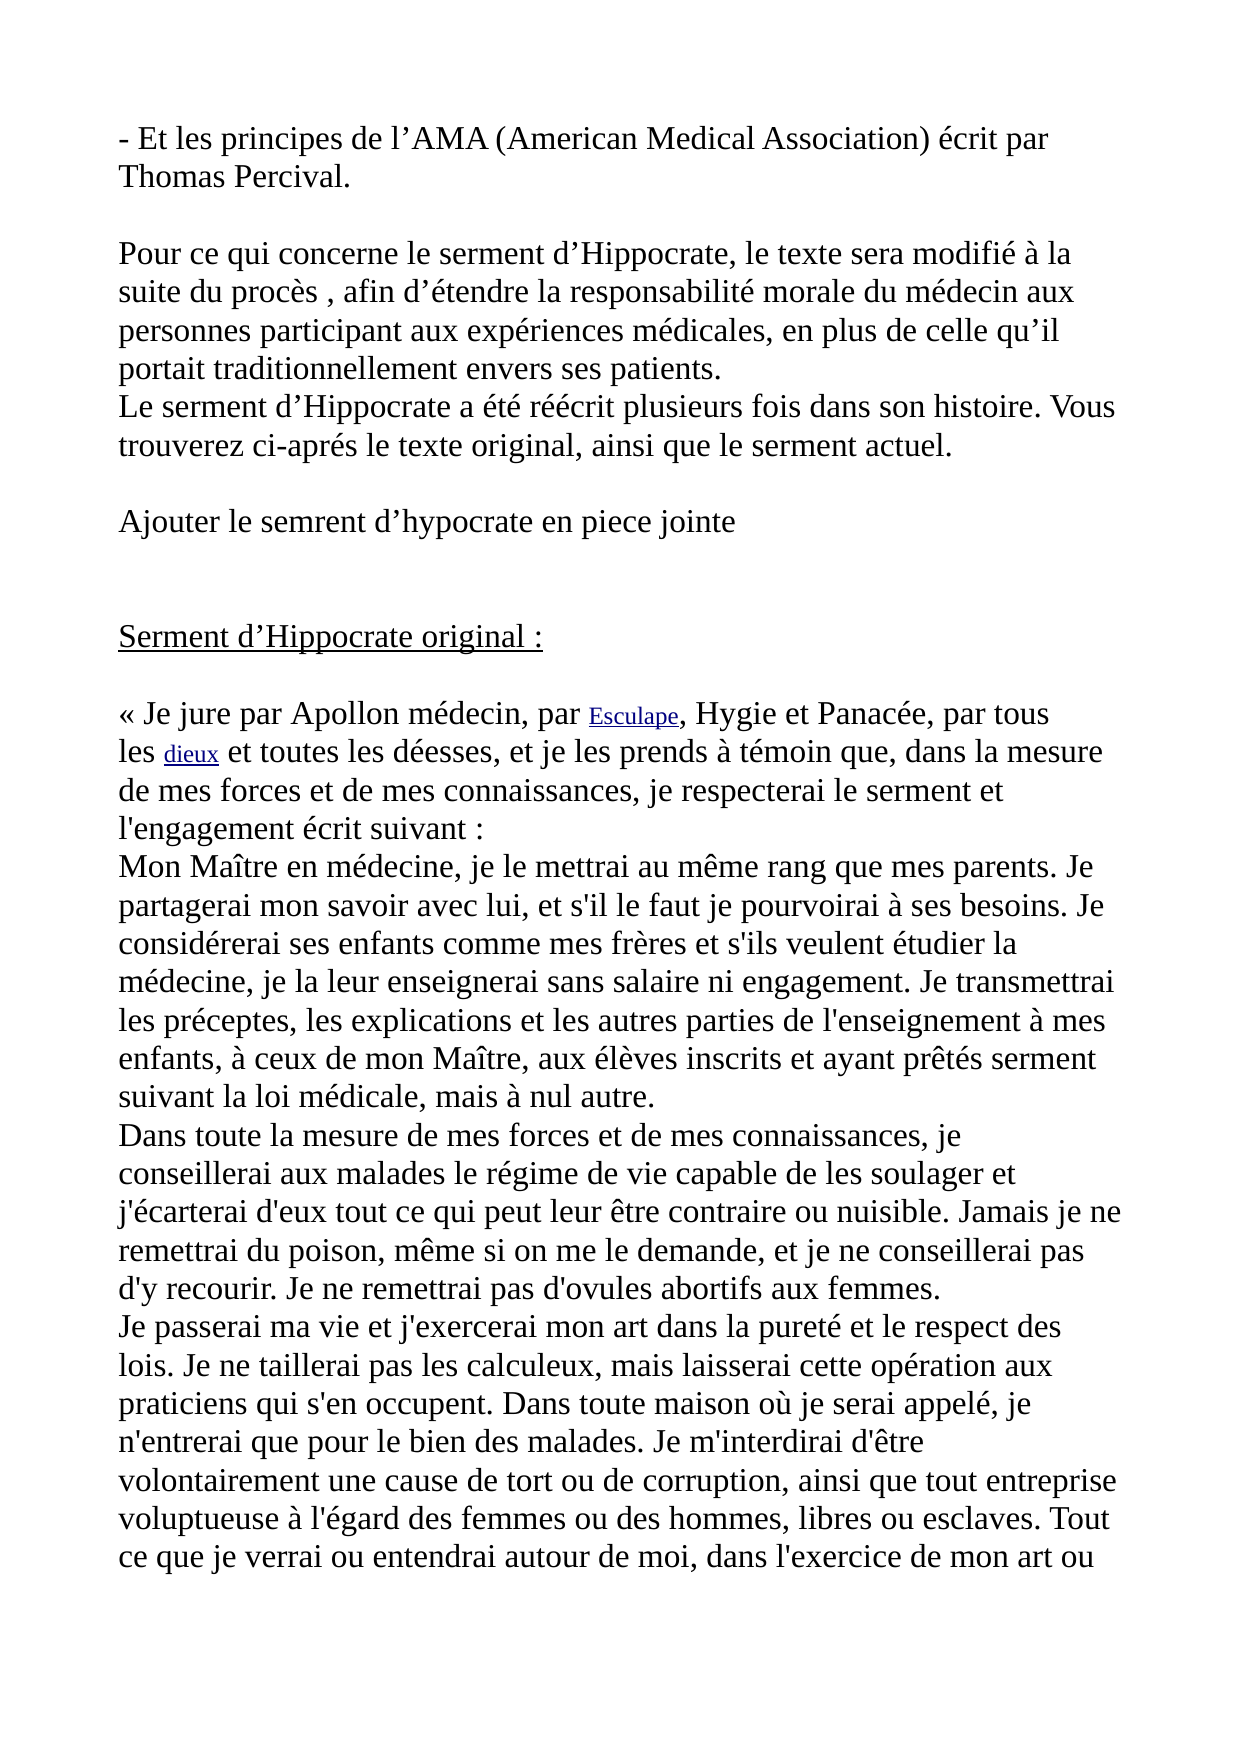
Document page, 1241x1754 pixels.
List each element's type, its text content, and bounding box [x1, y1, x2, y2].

text Je passerai ma vie et j'exercerai mon art dans la pureté et le respect des lois. Je ne taillerai pas les calculeux, mais laisserai cette opération aux praticiens qui s'en occupent. Dans toute maison où je serai appelé, je n'entrerai que pour le bien des malades. Je m'interdirai d'être volontairement une cause de tort ou de corruption, ainsi que tout entreprise voluptueuse à l'égard des femmes ou des hommes, libres ou esclaves. Tout ce que je verrai ou entendrai autour de moi, dans l'exercice de mon art ou [118, 1306, 1122, 1575]
text « Je jure par Apollon médecin, par Esculape, Hygie et Panacée, par tous les dieux et toutes les déesses, et je les prends à témoin que, dans la mesure de mes forces et de mes connaissances, je respecterai le serment et l'engagement écrit suivant : [118, 693, 1122, 846]
text Ajouter le semrent d’hypocrate en piece jointe [118, 501, 1122, 540]
text Mon Maître en médecine, je le mettrai au même rang que mes parents. Je partagerai mon savoir avec lui, et s'il le faut je pourvoirai à ses besoins. Je considérerai ses enfants comme mes frères et s'ils veulent étudier la médecine, je la leur enseignerai sans salaire ni engagement. Je transmettrai les préceptes, les explications et les autres parties de l'enseignement à mes enfants, à ceux de mon Maître, aux élèves inscrits et ayant prêtés serment suivant la loi médicale, mais à nul autre. [118, 846, 1122, 1115]
text Pour ce qui concerne le serment d’Hippocrate, le texte sera modifié à la suite du procès , afin d’étendre la responsabilité morale du médecin aux personnes participant aux expériences médicales, en plus de celle qu’il portait traditionnellement envers ses patients. [118, 233, 1122, 386]
text - Et les principes de l’AMA (American Medical Association) écrit par Thomas Percival. [118, 118, 1122, 195]
text Le serment d’Hippocrate a été réécrit plusieurs fois dans son histoire. Vous trouverez ci-aprés le texte original, ainsi que le serment actuel. [118, 386, 1122, 463]
text Serment d’Hippocrate original : [118, 616, 1122, 655]
text Dans toute la mesure de mes forces et de mes connaissances, je conseillerai aux malades le régime de vie capable de les soulager et j'écarterai d'eux tout ce qui peut leur être contraire ou nuisible. Jamais je ne remettrai du poison, même si on me le demande, et je ne conseillerai pas d'y recourir. Je ne remettrai pas d'ovules abortifs aux femmes. [118, 1115, 1122, 1306]
